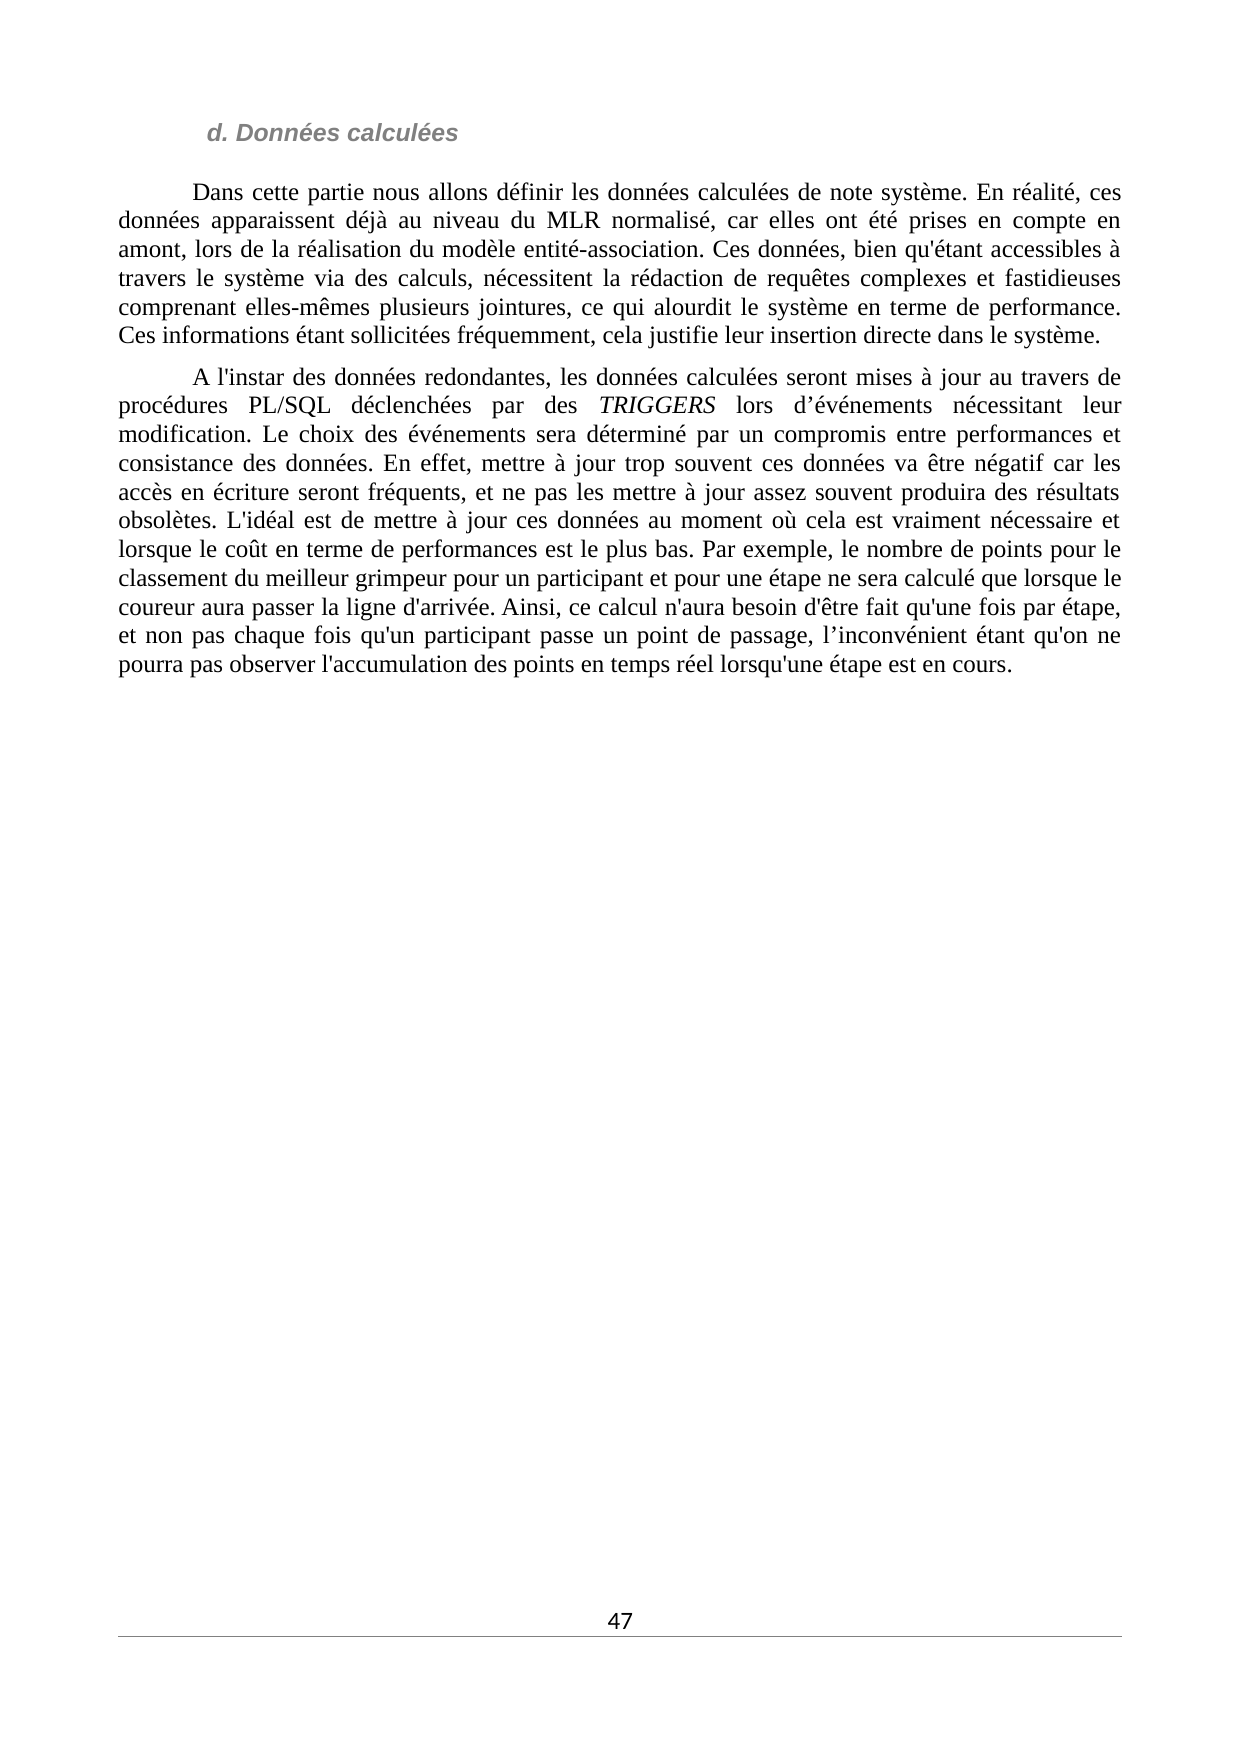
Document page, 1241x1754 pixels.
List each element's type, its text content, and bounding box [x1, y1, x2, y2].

text A l'instar des données redondantes, les données calculées seront mises à jour au travers de procédures PL/SQL déclenchées par des TRIGGERS lors d’événements nécessitant leur modification. Le choix des événements sera déterminé par un compromis entre performances et consistance des données. En effet, mettre à jour trop souvent ces données va être négatif car les accès en écriture seront fréquents, et ne pas les mettre à jour assez souvent produira des résultats obsolètes. L'idéal est de mettre à jour ces données au moment où cela est vraiment nécessaire et lorsque le coût en terme de performances est le plus bas. Par exemple, le nombre de points pour le classement du meilleur grimpeur pour un participant et pour une étape ne sera calculé que lorsque le coureur aura passer la ligne d'arrivée. Ainsi, ce calcul n'aura besoin d'être fait qu'une fois par étape, et non pas chaque fois qu'un participant passe un point de passage, l’inconvénient étant qu'on ne pourra pas observer l'accumulation des points en temps réel lorsqu'une étape est en cours. [118, 362, 1122, 678]
text Dans cette partie nous allons définir les données calculées de note système. En réalité, ces données apparaissent déjà au niveau du MLR normalisé, car elles ont été prises en compte en amont, lors de la réalisation du modèle entité-association. Ces données, bien qu'étant accessibles à travers le système via des calculs, nécessitent la rédaction de requêtes complexes et fastidieuses comprenant elles-mêmes plusieurs jointures, ce qui alourdit le système en terme de performance. Ces informations étant sollicitées fréquemment, cela justifie leur insertion directe dans le système. [118, 177, 1122, 349]
subtitle Données calculées [207, 118, 1122, 147]
